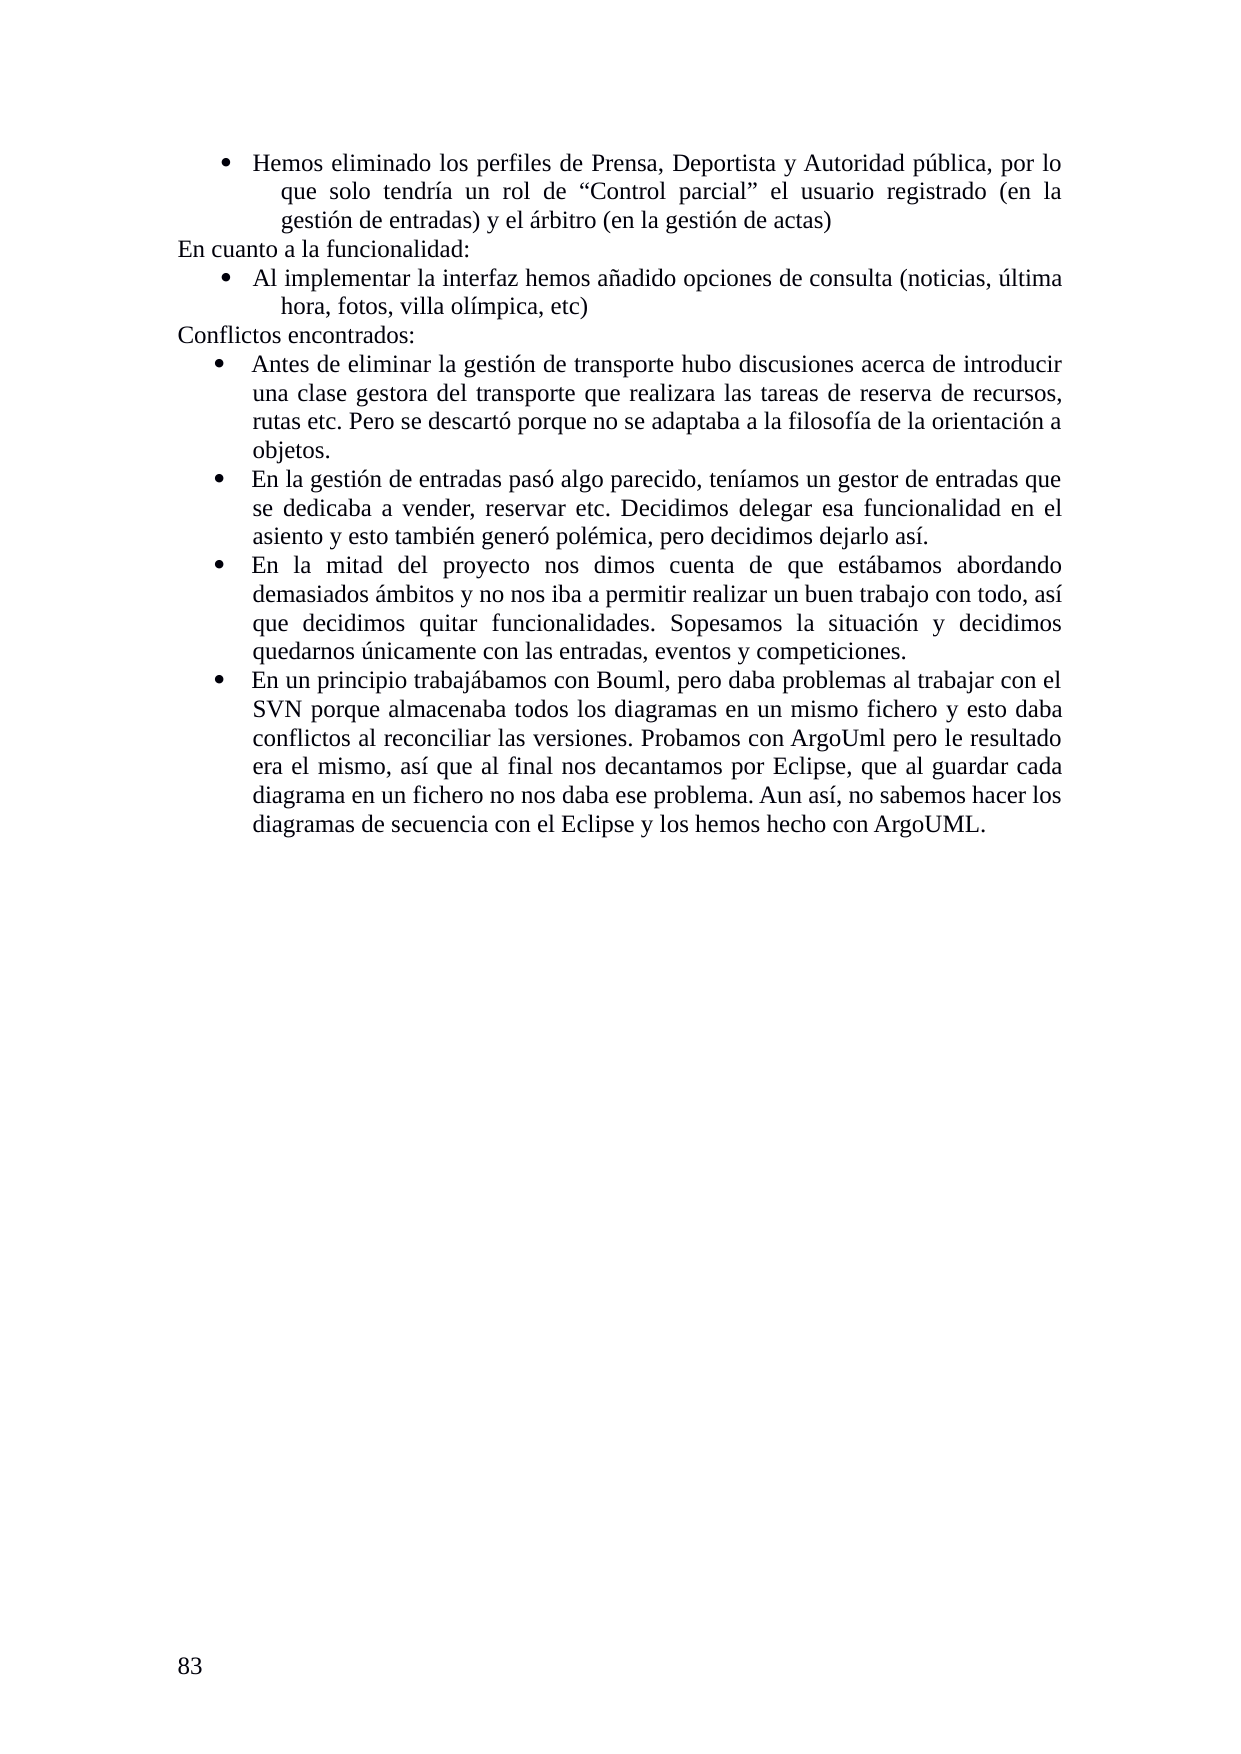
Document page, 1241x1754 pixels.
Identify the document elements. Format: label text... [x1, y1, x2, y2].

text En cuanto a la funcionalidad: [177, 234, 1063, 263]
list Al implementar la interfaz hemos añadido opciones de consulta (noticias, última hora, fotos, villa olímpica, etc) [222, 263, 1063, 320]
list En la mitad del proyecto nos dimos cuenta de que estábamos abordando demasiados ámbitos y no nos iba a permitir realizar un buen trabajo con todo, así que decidimos quitar funcionalidades. Sopesamos la situación y decidimos quedarnos únicamente con las entradas, eventos y competiciones. [215, 550, 1063, 665]
list Antes de eliminar la gestión de transporte hubo discusiones acerca de introducir una clase gestora del transporte que realizara las tareas de reserva de recursos, rutas etc. Pero se descartó porque no se adaptaba a la filosofía de la orientación a objetos. [215, 349, 1063, 464]
list En un principio trabajábamos con Bouml, pero daba problemas al trabajar con el SVN porque almacenaba todos los diagramas en un mismo fichero y esto daba conflictos al reconciliar las versiones. Probamos con ArgoUml pero le resultado era el mismo, así que al final nos decantamos por Eclipse, que al guardar cada diagrama en un fichero no nos daba ese problema. Aun así, no sabemos hacer los diagramas de secuencia con el Eclipse y los hemos hecho con ArgoUML. [215, 665, 1063, 838]
text Conflictos encontrados: [177, 320, 1063, 349]
list Hemos eliminado los perfiles de Prensa, Deportista y Autoridad pública, por lo que solo tendría un rol de “Control parcial” el usuario registrado (en la gestión de entradas) y el árbitro (en la gestión de actas) [222, 148, 1063, 234]
list En la gestión de entradas pasó algo parecido, teníamos un gestor de entradas que se dedicaba a vender, reservar etc. Decidimos delegar esa funcionalidad en el asiento y esto también generó polémica, pero decidimos dejarlo así. [215, 464, 1063, 550]
